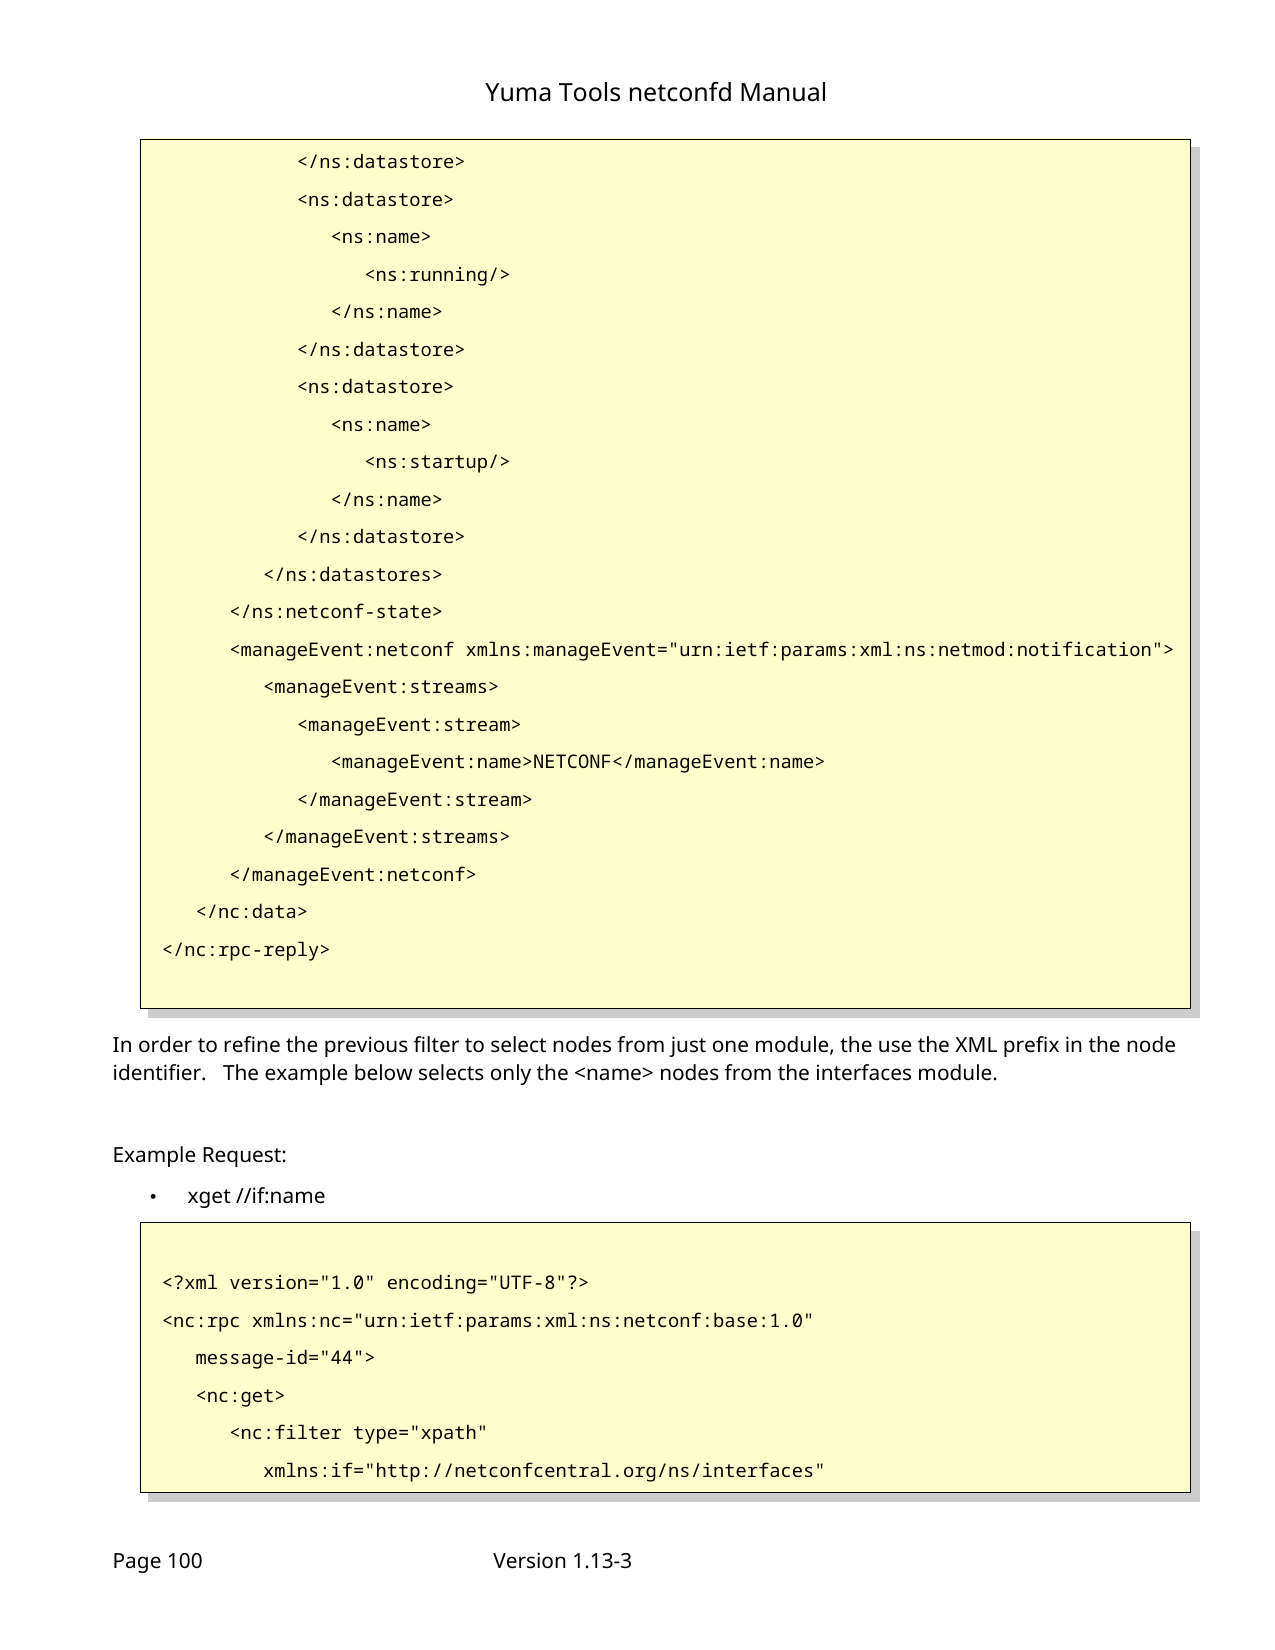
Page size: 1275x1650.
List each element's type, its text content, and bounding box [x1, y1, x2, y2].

text message-id="44"> [141, 1335, 1190, 1370]
text </manageEvent:netconf> [141, 851, 1190, 887]
text <ns:running/> [141, 251, 1190, 287]
text <manageEvent:stream> [141, 701, 1190, 737]
text <ns:datastore> [141, 176, 1190, 212]
text </ns:netconf-state> [141, 588, 1190, 624]
text </ns:name> [141, 288, 1190, 324]
list xget //if:name [150, 1181, 1200, 1210]
text </manageEvent:stream> [141, 776, 1190, 812]
text <nc:rpc xmlns:nc="urn:ietf:params:xml:ns:netconf:base:1.0" [141, 1297, 1190, 1333]
text </ns:datastore> [141, 140, 1190, 174]
text <manageEvent:streams> [141, 663, 1190, 699]
text </nc:rpc-reply> [141, 926, 1190, 962]
text <manageEvent:name>NETCONF</manageEvent:name> [141, 738, 1190, 774]
text <manageEvent:netconf xmlns:manageEvent="urn:ietf:params:xml:ns:netmod:notification"> [141, 626, 1190, 662]
text xmlns:if="http://netconfcentral.org/ns/interfaces" [141, 1447, 1190, 1492]
text <nc:filter type="xpath" [141, 1410, 1190, 1445]
text <nc:get> [141, 1372, 1190, 1408]
text <ns:datastore> [141, 363, 1190, 399]
text <ns:name> [141, 213, 1190, 249]
text <?xml version="1.0" encoding="UTF-8"?> [141, 1260, 1190, 1295]
text </ns:datastore> [141, 513, 1190, 549]
text In order to refine the previous filter to select nodes from just one module, the use the XML prefix in the node identifier. The example below selects only the <name> nodes from the interfaces module. [112, 1030, 1200, 1087]
text <ns:name> [141, 401, 1190, 437]
text Example Request: [112, 1140, 1200, 1169]
text <ns:startup/> [141, 438, 1190, 474]
text </manageEvent:streams> [141, 813, 1190, 849]
text </ns:datastores> [141, 551, 1190, 587]
text </ns:datastore> [141, 326, 1190, 362]
text </nc:data> [141, 888, 1190, 924]
text </ns:name> [141, 476, 1190, 512]
